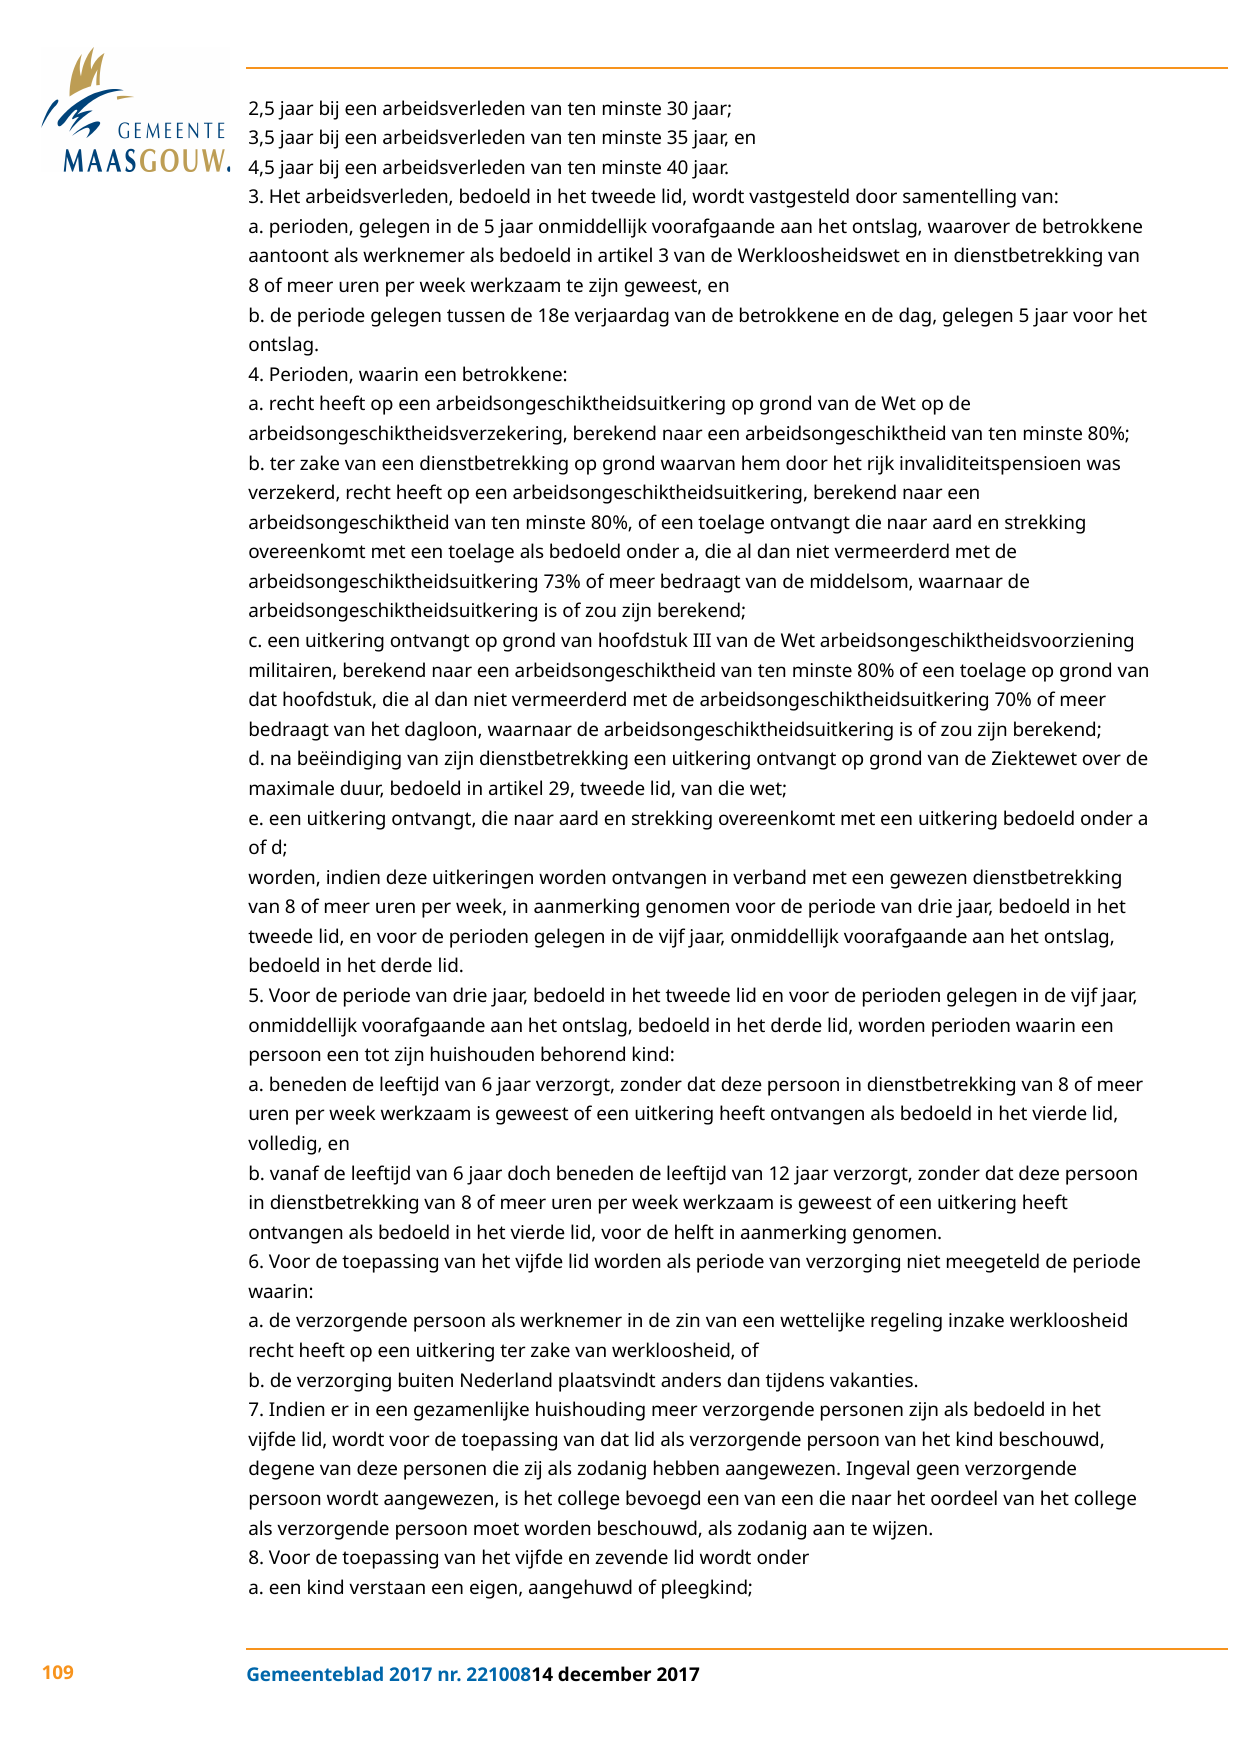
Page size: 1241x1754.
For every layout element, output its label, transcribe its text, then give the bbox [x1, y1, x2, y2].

text a. perioden, gelegen in de 5 jaar onmiddellijk voorafgaande aan het ontslag, waarover de betrokkene aantoont als werknemer als bedoeld in artikel 3 van de Werkloosheidswet en in dienstbetrekking van 8 of meer uren per week werkzaam te zijn geweest, en [248, 213, 1152, 298]
text a. een kind verstaan een eigen, aangehuwd of pleegkind; [248, 1574, 1152, 1600]
text 5. Voor de periode van drie jaar, bedoeld in het tweede lid en voor de perioden gelegen in de vijf jaar, onmiddellijk voorafgaande aan het ontslag, bedoeld in het derde lid, worden perioden waarin een persoon een tot zijn huishouden behorend kind: [248, 982, 1152, 1067]
text b. ter zake van een dienstbetrekking op grond waarvan hem door het rijk invaliditeitspensioen was verzekerd, recht heeft op een arbeidsongeschiktheidsuitkering, berekend naar een arbeidsongeschiktheid van ten minste 80%, of een toelage ontvangt die naar aard en strekking overeenkomt met een toelage als bedoeld onder a, die al dan niet vermeerderd met de arbeidsongeschiktheidsuitkering 73% of meer bedraagt van de middelsom, waarnaar de arbeidsongeschiktheidsuitkering is of zou zijn berekend; [248, 450, 1152, 623]
text c. een uitkering ontvangt op grond van hoofdstuk III van de Wet arbeidsongeschiktheidsvoorziening militairen, berekend naar een arbeidsongeschiktheid van ten minste 80% of een toelage op grond van dat hoofdstuk, die al dan niet vermeerderd met de arbeidsongeschiktheidsuitkering 70% of meer bedraagt van het dagloon, waarnaar de arbeidsongeschiktheidsuitkering is of zou zijn berekend; [248, 627, 1152, 742]
text b. vanaf de leeftijd van 6 jaar doch beneden de leeftijd van 12 jaar verzorgt, zonder dat deze persoon in dienstbetrekking van 8 of meer uren per week werkzaam is geweest of een uitkering heeft ontvangen als bedoeld in het vierde lid, voor de helft in aanmerking genomen. [248, 1160, 1152, 1245]
text 8. Voor de toepassing van het vijfde en zevende lid wordt onder [248, 1544, 1152, 1570]
text 3. Het arbeidsverleden, bedoeld in het tweede lid, wordt vastgesteld door samentelling van: [248, 183, 1152, 209]
text 2,5 jaar bij een arbeidsverleden van ten minste 30 jaar; [248, 95, 1152, 121]
text b. de periode gelegen tussen de 18e verjaardag van de betrokkene en de dag, gelegen 5 jaar voor het ontslag. [248, 302, 1152, 357]
text 4. Perioden, waarin een betrokkene: [248, 361, 1152, 387]
text 4,5 jaar bij een arbeidsverleden van ten minste 40 jaar. [248, 154, 1152, 180]
picture [41, 47, 231, 172]
text worden, indien deze uitkeringen worden ontvangen in verband met een gewezen dienstbetrekking van 8 of meer uren per week, in aanmerking genomen voor de periode van drie jaar, bedoeld in het tweede lid, en voor de perioden gelegen in de vijf jaar, onmiddellijk voorafgaande aan het ontslag, bedoeld in het derde lid. [248, 864, 1152, 978]
text e. een uitkering ontvangt, die naar aard en strekking overeenkomt met een uitkering bedoeld onder a of d; [248, 805, 1152, 860]
text b. de verzorging buiten Nederland plaatsvindt anders dan tijdens vakanties. [248, 1367, 1152, 1393]
text 3,5 jaar bij een arbeidsverleden van ten minste 35 jaar, en [248, 124, 1152, 150]
text 7. Indien er in een gezamenlijke huishouding meer verzorgende personen zijn als bedoeld in het vijfde lid, wordt voor de toepassing van dat lid als verzorgende persoon van het kind beschouwd, degene van deze personen die zij als zodanig hebben aangewezen. Ingeval geen verzorgende persoon wordt aangewezen, is het college bevoegd een van een die naar het oordeel van het college als verzorgende persoon moet worden beschouwd, als zodanig aan te wijzen. [248, 1396, 1152, 1541]
text d. na beëindiging van zijn dienstbetrekking een uitkering ontvangt op grond van de Ziektewet over de maximale duur, bedoeld in artikel 29, tweede lid, van die wet; [248, 746, 1152, 801]
text a. de verzorgende persoon als werknemer in de zin van een wettelijke regeling inzake werkloosheid recht heeft op een uitkering ter zake van werkloosheid, of [248, 1308, 1152, 1363]
text 6. Voor de toepassing van het vijfde lid worden als periode van verzorging niet meegeteld de periode waarin: [248, 1248, 1152, 1304]
text a. beneden de leeftijd van 6 jaar verzorgt, zonder dat deze persoon in dienstbetrekking van 8 of meer uren per week werkzaam is geweest of een uitkering heeft ontvangen als bedoeld in het vierde lid, volledig, en [248, 1071, 1152, 1156]
text a. recht heeft op een arbeidsongeschiktheidsuitkering op grond van de Wet op de arbeidsongeschiktheidsverzekering, berekend naar een arbeidsongeschiktheid van ten minste 80%; [248, 391, 1152, 446]
